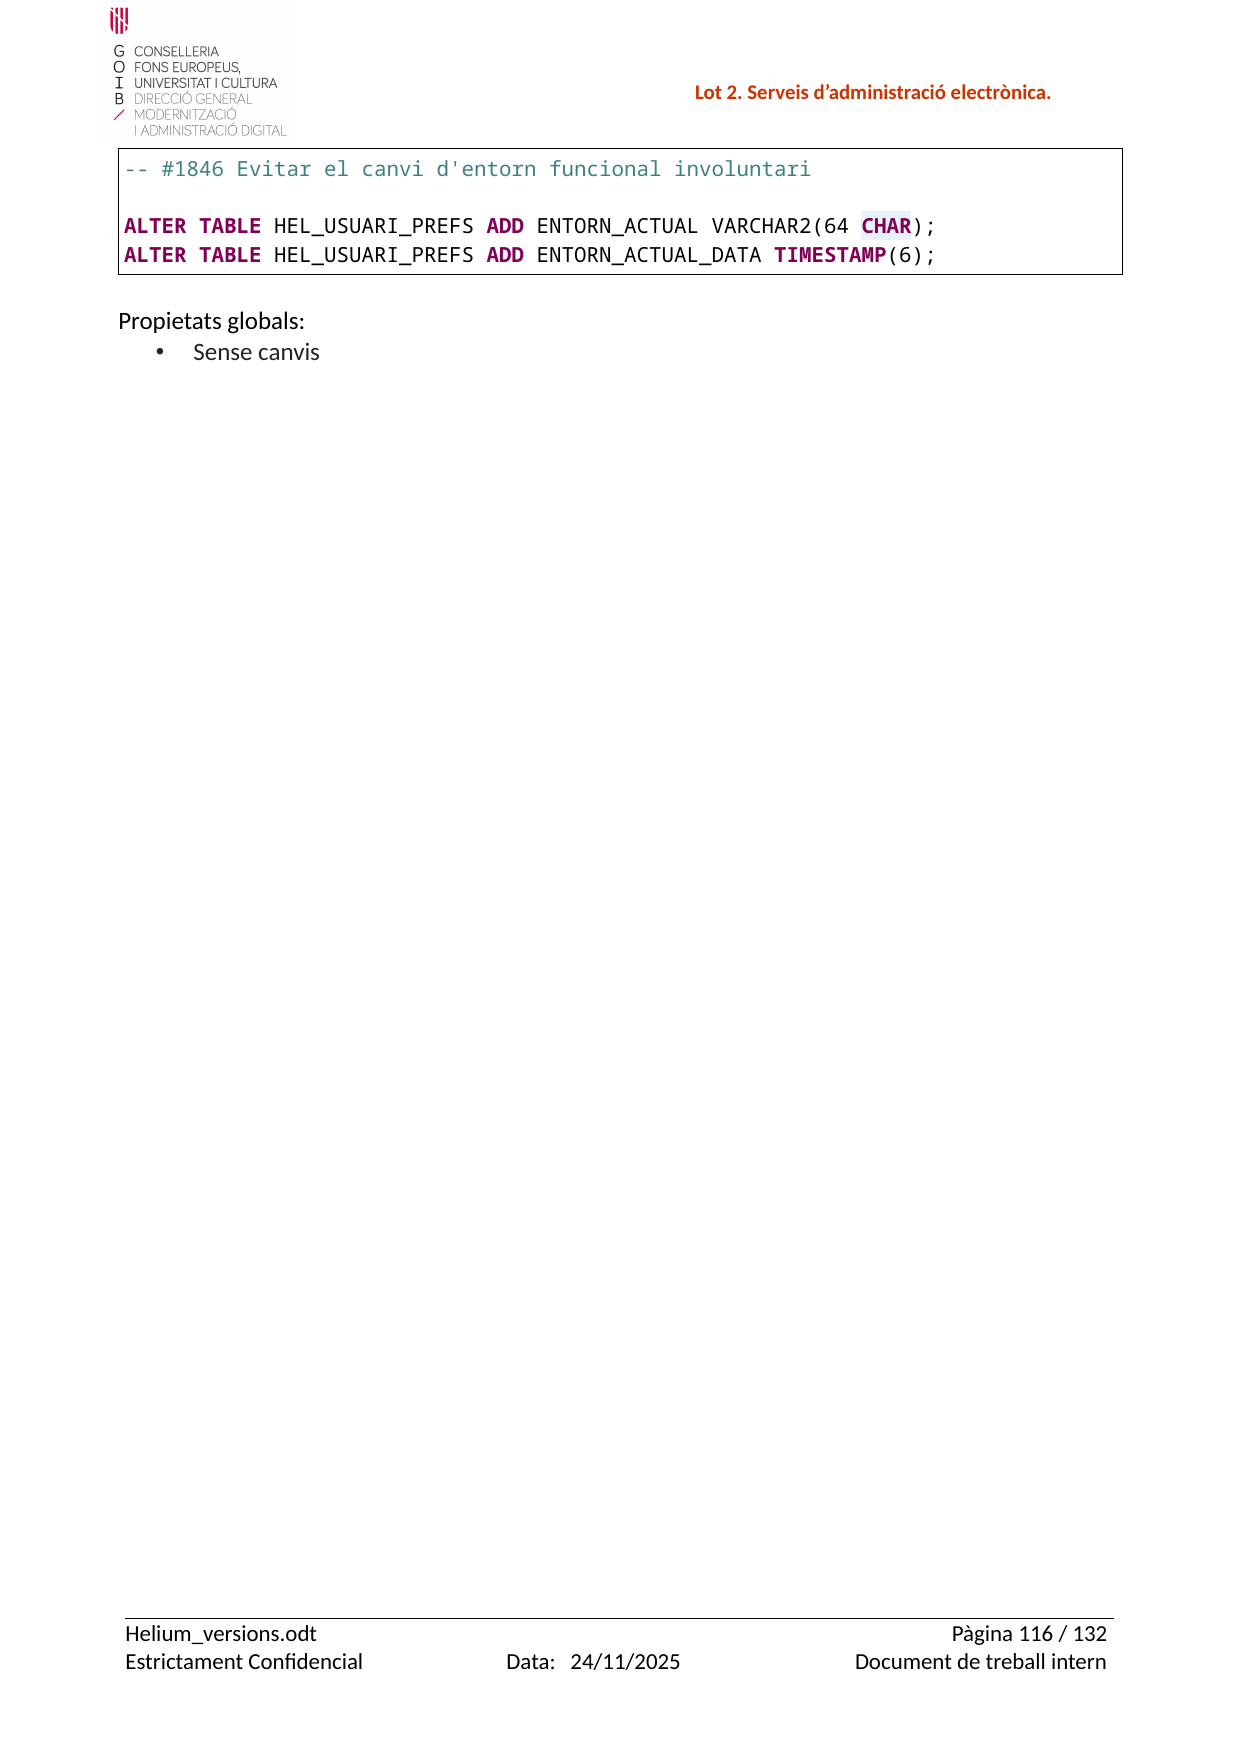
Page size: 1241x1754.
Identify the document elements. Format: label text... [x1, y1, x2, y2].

text Propietats globals: [118, 306, 1122, 336]
list Sense canvis [156, 336, 1122, 367]
table_header -- #1846 Evitar el canvi d'entorn funcional involuntari ALTER TABLE HEL_USUARI_PREFS ADD ENTORN_ACTUAL VARCHAR2(64 CHAR); ALTER TABLE HEL_USUARI_PREFS ADD ENTORN_ACTUAL_DATA TIMESTAMP(6); [119, 149, 1122, 274]
picture [100, 0, 297, 144]
